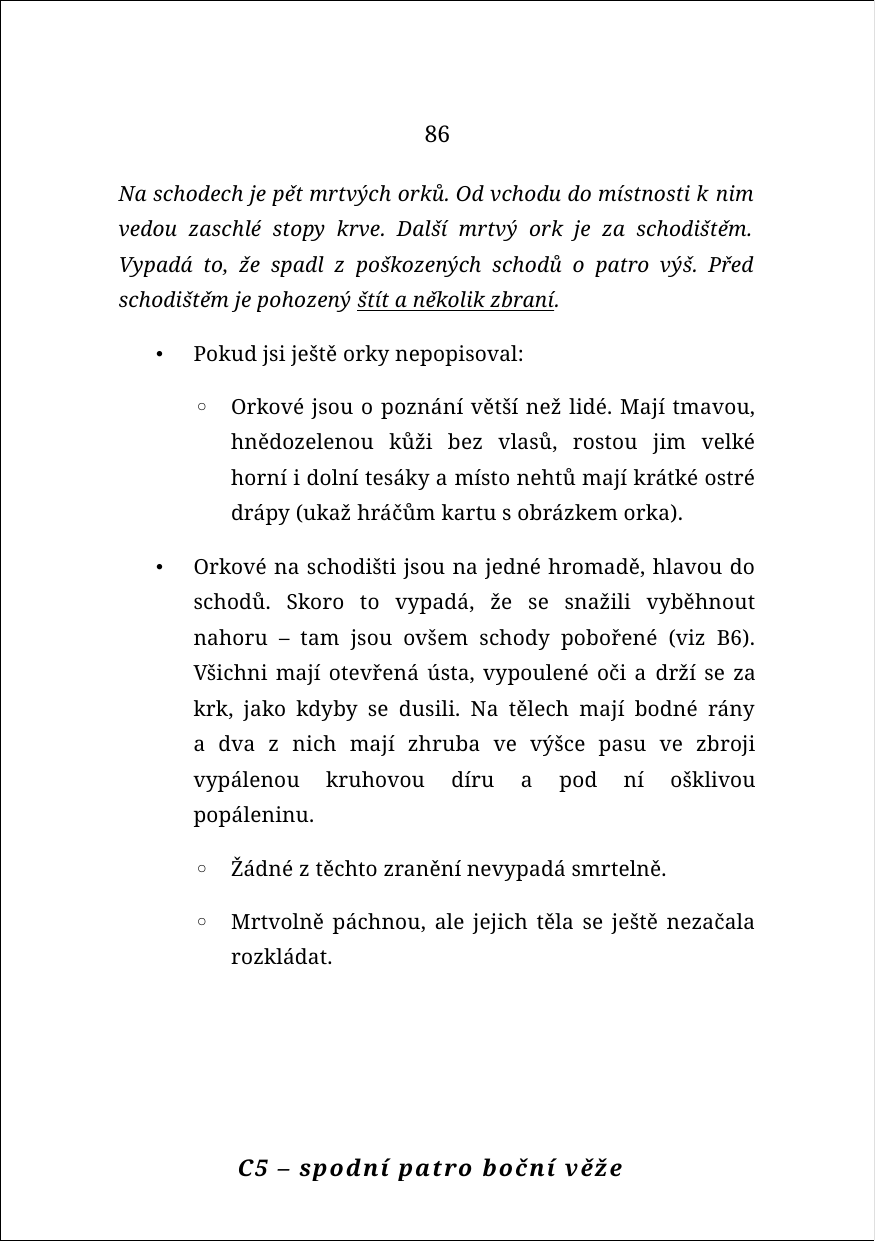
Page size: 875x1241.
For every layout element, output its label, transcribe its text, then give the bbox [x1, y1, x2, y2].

list Pokud jsi ještě orky nepopisoval: [156, 339, 756, 367]
text Na schodech je pět mrtvých orků. Od vchodu do místnosti k⁠ nim vedou zaschlé stopy krve. Další mrtvý ork je za schodištěm. Vypadá to, že spadl z⁠ poškozených schodů o⁠ patro výš. Před schodištěm je pohozený štít a⁠ několik zbraní. [118, 179, 756, 314]
list Mrtvolně páchnou, ale jejich těla se ještě nezačala rozkládat. [193, 907, 756, 971]
list Orkové na schodišti jsou na jedné hromadě, hlavou do schodů. Skoro to vypadá, že se snažili vyběhnout nahoru – tam jsou ovšem schody pobořené (viz B6). Všichni mají otevřená ústa, vypoulené oči a⁠ drží se za krk, jako kdyby se dusili. Na tělech mají bodné rány a⁠ dva z⁠ nich mají zhruba ve výšce pasu ve zbroji vypálenou kruhovou díru a⁠ pod ní ošklivou popáleninu. [156, 552, 756, 829]
list Orkové jsou o⁠ poznání větší než lidé. Mají tmavou, hnědozelenou kůži bez vlasů, rostou jim velké horní i⁠ dolní tesáky a⁠ místo nehtů mají krátké ostré drápy (ukaž hráčům kartu s obrázkem orka). [193, 392, 756, 527]
list Žádné z⁠ těchto zranění nevypadá smrtelně. [193, 854, 756, 882]
